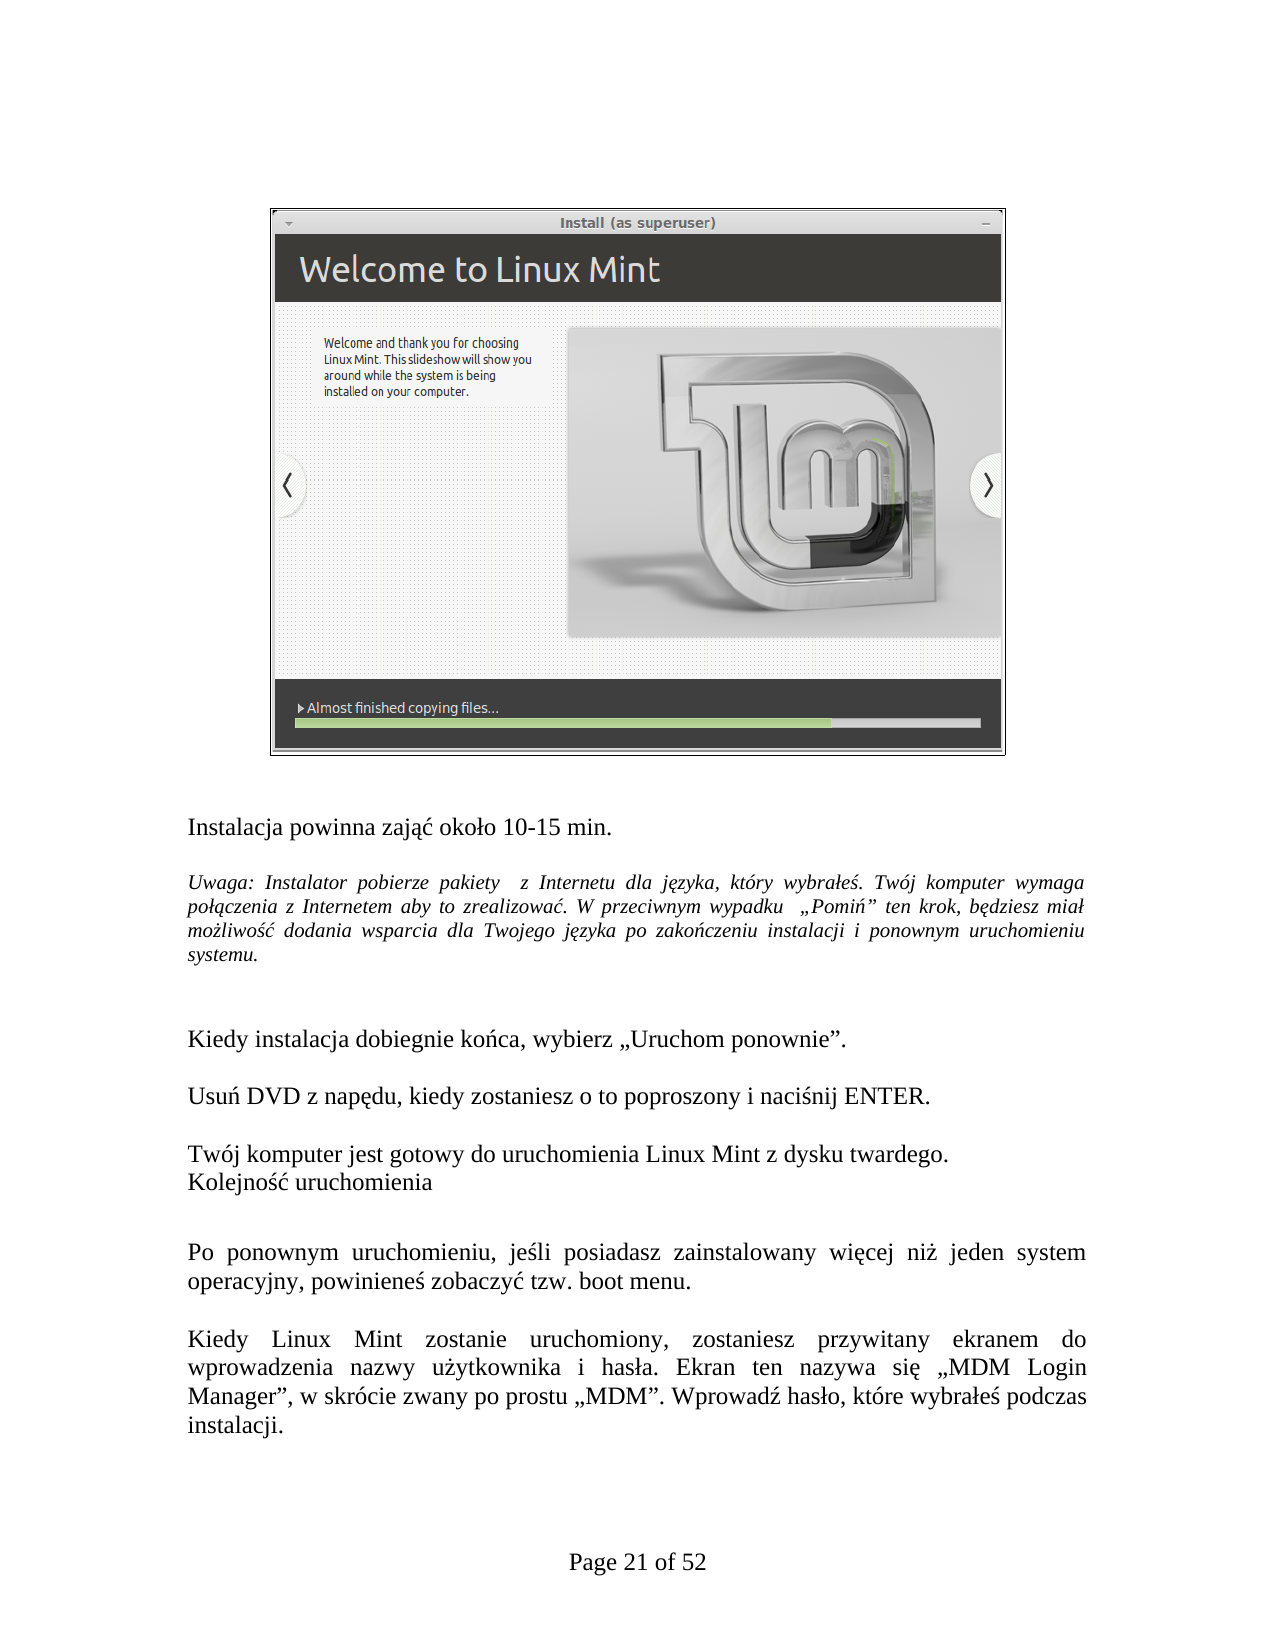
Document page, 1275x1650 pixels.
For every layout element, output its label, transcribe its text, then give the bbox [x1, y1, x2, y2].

text Uwaga: Instalator pobierze pakiety z Internetu dla języka, który wybrałeś. Twój komputer wymaga połączenia z Internetem aby to zrealizować. W przeciwnym wypadku „Pomiń” ten krok, będziesz miał możliwość dodania wsparcia dla Twojego języka po zakończeniu instalacji i ponownym uruchomieniu systemu. [187, 870, 1087, 966]
text Kiedy Linux Mint zostanie uruchomiony, zostaniesz przywitany ekranem do wprowadzenia nazwy użytkownika i hasła. Ekran ten nazywa się „MDM Login Manager”, w skrócie zwany po prostu „MDM”. Wprowadź hasło, które wybrałeś podczas instalacji. [187, 1324, 1087, 1439]
text Kiedy instalacja dobiegnie końca, wybierz „Uruchom ponownie”. [187, 1024, 1087, 1052]
text Instalacja powinna zająć około 10-15 min. [187, 812, 1087, 841]
picture [272, 210, 1003, 752]
text Po ponownym uruchomieniu, jeśli posiadasz zainstalowany więcej niż jeden system operacyjny, powinieneś zobaczyć tzw. boot menu. [187, 1237, 1087, 1295]
text Twój komputer jest gotowy do uruchomienia Linux Mint z dysku twardego. [187, 1139, 1087, 1167]
text Usuń DVD z napędu, kiedy zostaniesz o to poproszony i naciśnij ENTER. [187, 1081, 1087, 1110]
